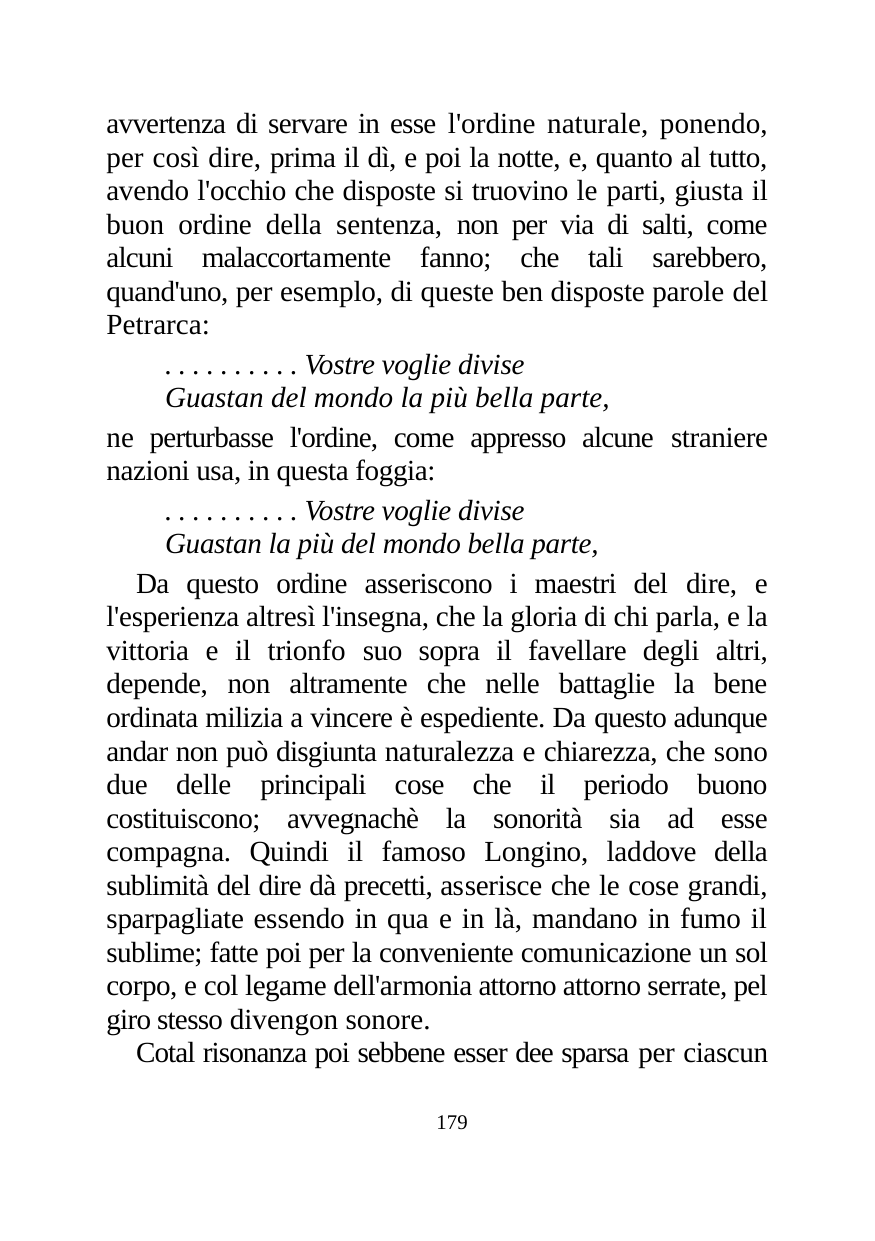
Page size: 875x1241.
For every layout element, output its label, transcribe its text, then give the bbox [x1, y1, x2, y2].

text . . . . . . . . . . Vostre voglie divise Guastan la più del mondo bella parte, [165, 493, 768, 560]
text Cotal risonanza poi sebbene esser dee sparsa per ciascun [106, 1036, 768, 1069]
text avvertenza di servare in esse l'ordine naturale, ponendo, per così dire, prima il dì, e poi la notte, e, quanto al tutto, avendo l'occhio che disposte si truovino le parti, giusta il buon ordine della sentenza, non per via di salti, come alcuni malaccortamente fanno; che tali sarebbero, quand'uno, per esemplo, di queste ben disposte parole del Petrarca: [106, 106, 768, 341]
text ne perturbasse l'ordine, come appresso alcune straniere nazioni usa, in questa foggia: [106, 420, 768, 487]
text Da questo ordine asseriscono i maestri del dire, e l'esperienza altresì l'insegna, che la gloria di chi parla, e la vittoria e il trionfo suo sopra il favellare degli altri, depende, non altramente che nelle battaglie la bene ordinata milizia a vincere è espediente. Da questo adunque andar non può disgiunta naturalezza e chiarezza, che sono due delle principali cose che il periodo buono costituiscono; avvegnachè la sonorità sia ad esse compagna. Quindi il famoso Longino, laddove della sublimità del dire dà precetti, asserisce che le cose grandi, sparpagliate essendo in qua e in là, mandano in fumo il sublime; fatte poi per la conveniente comunicazione un sol corpo, e col legame dell'armonia attorno attorno serrate, pel giro stesso divengon sonore. [106, 566, 768, 1036]
text . . . . . . . . . . Vostre voglie divise Guastan del mondo la più bella parte, [165, 347, 768, 414]
